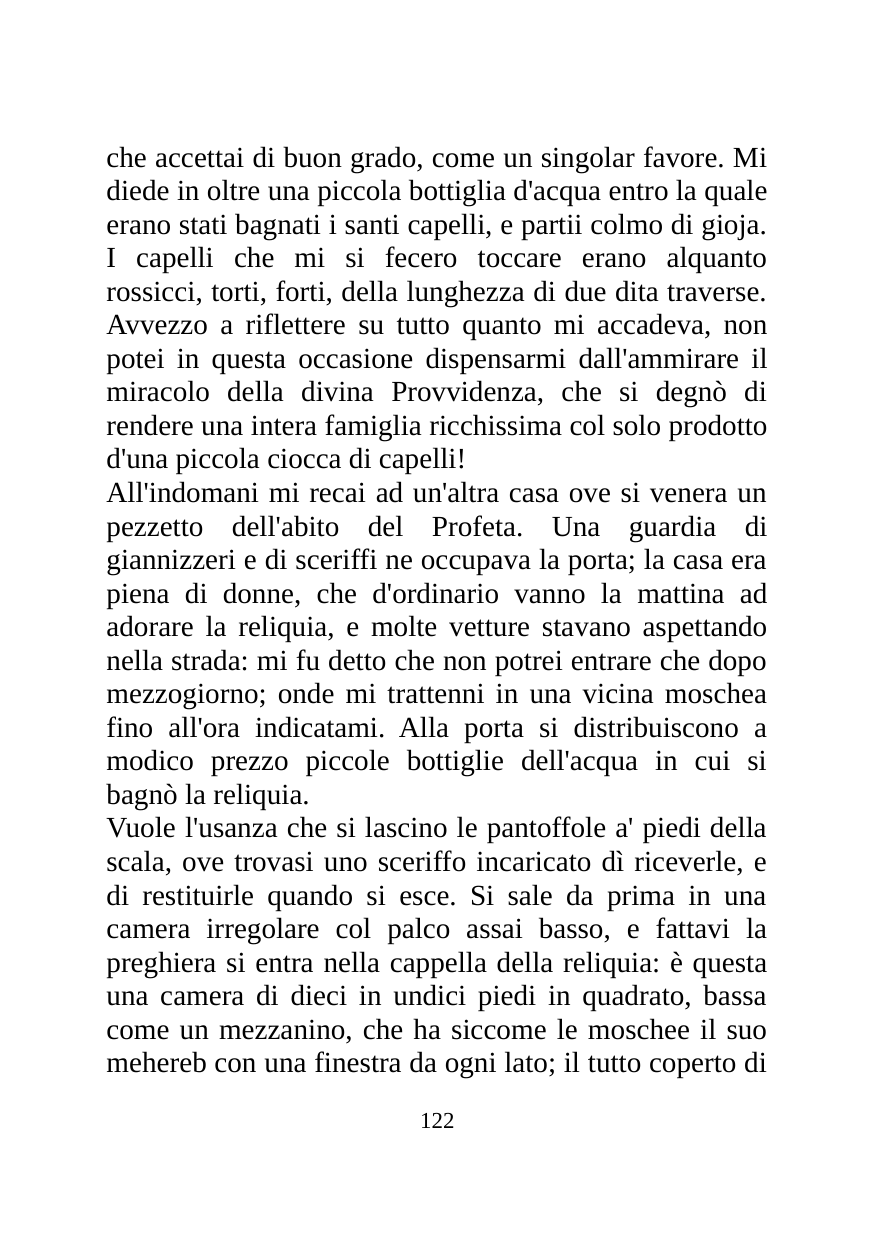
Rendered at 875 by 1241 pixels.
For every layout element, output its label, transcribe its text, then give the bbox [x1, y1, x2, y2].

text che accettai di buon grado, come un singolar favore. Mi diede in oltre una piccola bottiglia d'acqua entro la quale erano stati bagnati i santi capelli, e partii colmo di gioja. I capelli che mi si fecero toccare erano alquanto rossicci, torti, forti, della lunghezza di due dita traverse. Avvezzo a riflettere su tutto quanto mi accadeva, non potei in questa occasione dispensarmi dall'ammirare il miracolo della divina Provvidenza, che si degnò di rendere una intera famiglia ricchissima col solo prodotto d'una piccola ciocca di capelli! [106, 140, 768, 475]
text Vuole l'usanza che si lascino le pantoffole a' piedi della scala, ove trovasi uno sceriffo incaricato dì riceverle, e di restituirle quando si esce. Si sale da prima in una camera irregolare col palco assai basso, e fattavi la preghiera si entra nella cappella della reliquia: è questa una camera di dieci in undici piedi in quadrato, bassa come un mezzanino, che ha siccome le moschee il suo mehereb con una finestra da ogni lato; il tutto coperto di [106, 811, 768, 1079]
text All'indomani mi recai ad un'altra casa ove si venera un pezzetto dell'abito del Profeta. Una guardia di giannizzeri e di sceriffi ne occupava la porta; la casa era piena di donne, che d'ordinario vanno la mattina ad adorare la reliquia, e molte vetture stavano aspettando nella strada: mi fu detto che non potrei entrare che dopo mezzogiorno; onde mi trattenni in una vicina moschea fino all'ora indicatami. Alla porta si distribuiscono a modico prezzo piccole bottiglie dell'acqua in cui si bagnò la reliquia. [106, 475, 768, 811]
